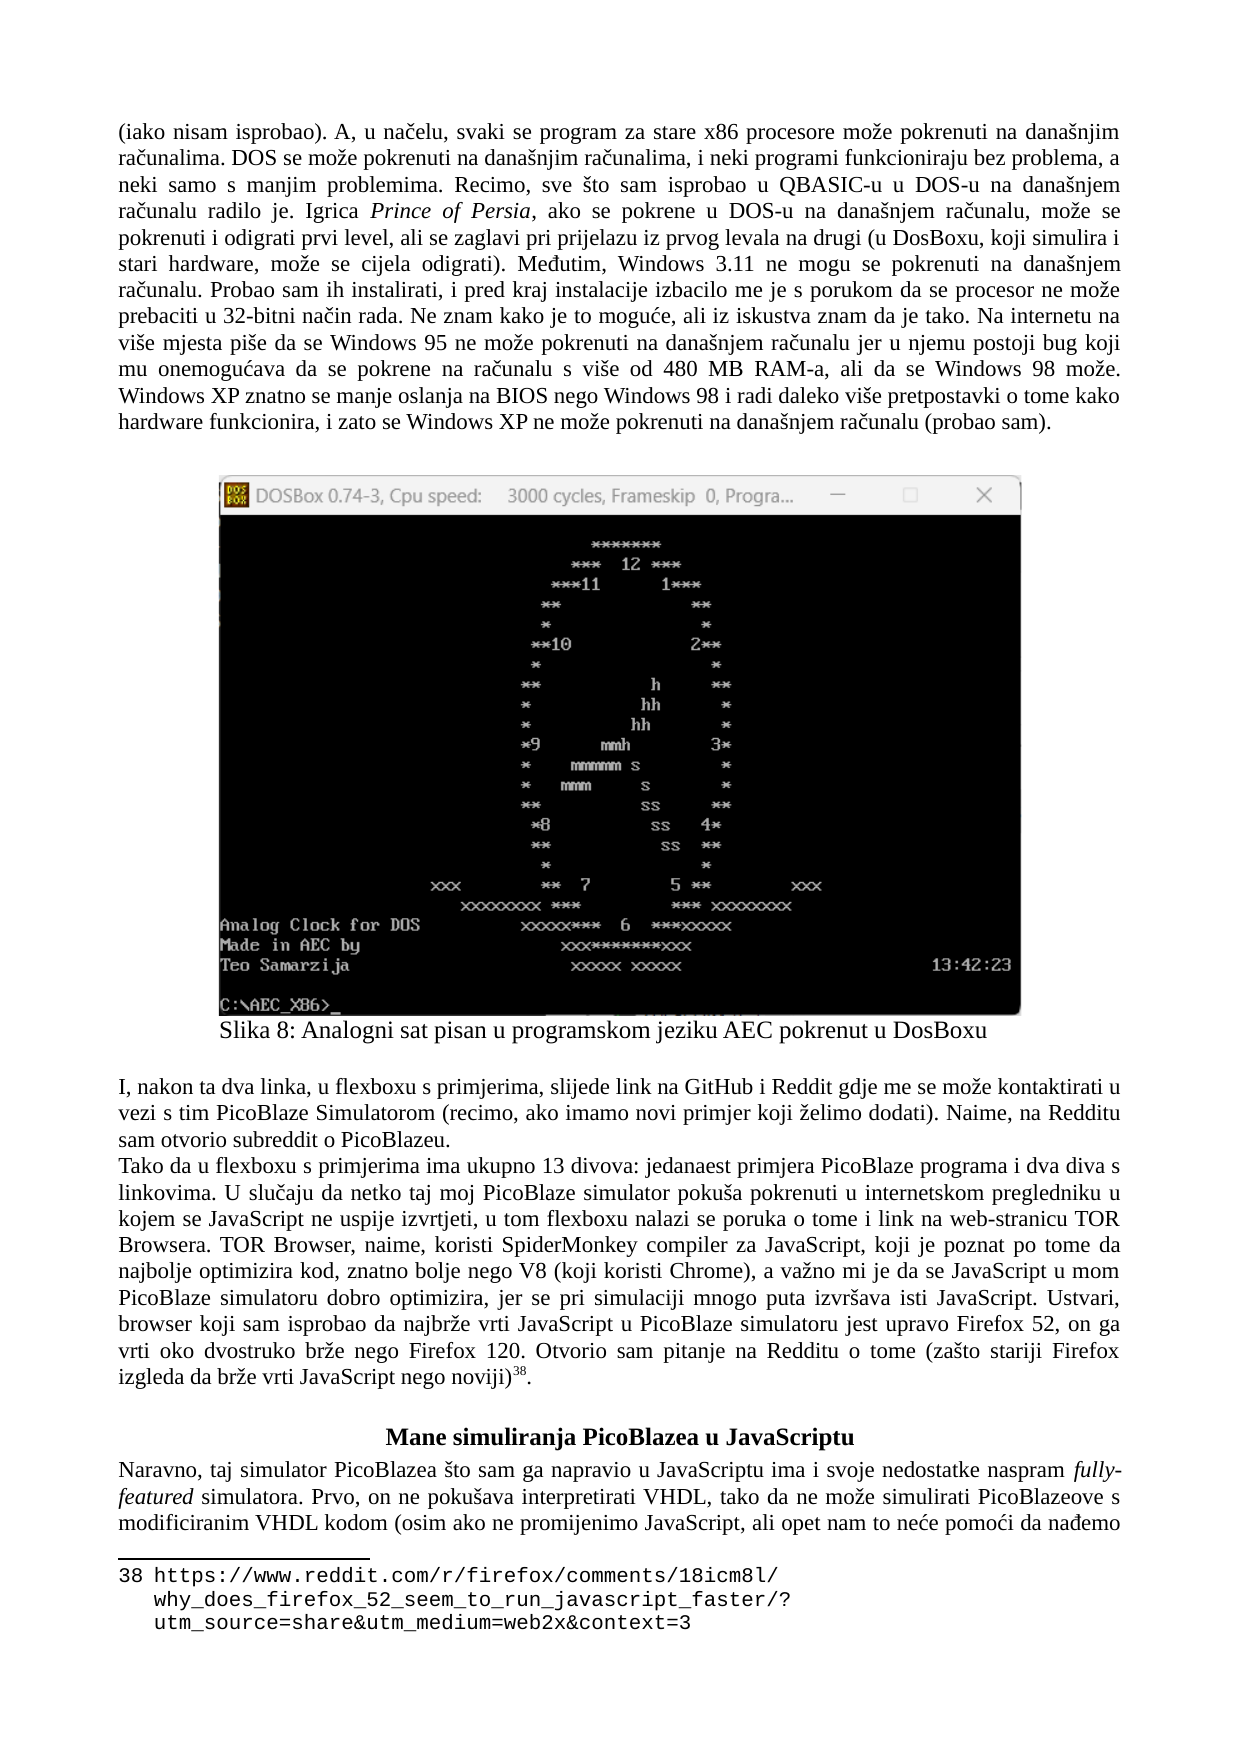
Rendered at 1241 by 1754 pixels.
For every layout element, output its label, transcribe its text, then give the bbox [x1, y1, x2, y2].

text Mane simuliranja PicoBlazea u JavaScriptu [118, 1422, 1122, 1450]
text https://www.reddit.com/r/firefox/comments/18icm8l/why_does_firefox_52_seem_to_run_javascript_faster/?utm_source=share&utm_medium=web2x&context=3 [118, 1565, 1122, 1636]
text Naravno, taj simulator PicoBlazea što sam ga napravio u JavaScriptu ima i svoje nedostatke naspram fully-featured simulatora. Prvo, on ne pokušava interpretirati VHDL, tako da ne može simulirati PicoBlazeove s modificiranim VHDL kodom (osim ako ne promijenimo JavaScript, ali opet nam to neće pomoći da nađemo [118, 1456, 1122, 1535]
text Slika 8: Analogni sat pisan u programskom jeziku AEC pokrenut u DosBoxu [219, 1016, 1021, 1044]
text Tako da u flexboxu s primjerima ima ukupno 13 divova: jedanaest primjera PicoBlaze programa i dva diva s linkovima. U slučaju da netko taj moj PicoBlaze simulator pokuša pokrenuti u internetskom pregledniku u kojem se JavaScript ne uspije izvrtjeti, u tom flexboxu nalazi se poruka o tome i link na web-stranicu TOR Browsera. TOR Browser, naime, koristi SpiderMonkey compiler za JavaScript, koji je poznat po tome da najbolje optimizira kod, znatno bolje nego V8 (koji koristi Chrome), a važno mi je da se JavaScript u mom PicoBlaze simulatoru dobro optimizira, jer se pri simulaciji mnogo puta izvršava isti JavaScript. Ustvari, browser koji sam isprobao da najbrže vrti JavaScript u PicoBlaze simulatoru jest upravo Firefox 52, on ga vrti oko dvostruko brže nego Firefox 120. Otvorio sam pitanje na Redditu o tome (zašto stariji Firefox izgleda da brže vrti JavaScript nego noviji). [118, 1152, 1122, 1389]
text (iako nisam isprobao). A, u načelu, svaki se program za stare x86 procesore može pokrenuti na današnjim računalima. DOS se može pokrenuti na današnjim računalima, i neki programi funkcioniraju bez problema, a neki samo s manjim problemima. Recimo, sve što sam isprobao u QBASIC-u u DOS-u na današnjem računalu radilo je. Igrica Prince of Persia, ako se pokrene u DOS-u na današnjem računalu, može se pokrenuti i odigrati prvi level, ali se zaglavi pri prijelazu iz prvog levala na drugi (u DosBoxu, koji simulira i stari hardware, može se cijela odigrati). Međutim, Windows 3.11 ne mogu se pokrenuti na današnjem računalu. Probao sam ih instalirati, i pred kraj instalacije izbacilo me je s porukom da se procesor ne može prebaciti u 32-bitni način rada. Ne znam kako je to moguće, ali iz iskustva znam da je tako. Na internetu na više mjesta piše da se Windows 95 ne može pokrenuti na današnjem računalu jer u njemu postoji bug koji mu onemogućava da se pokrene na računalu s više od 480 MB RAM-a, ali da se Windows 98 može. Windows XP znatno se manje oslanja na BIOS nego Windows 98 i radi daleko više pretpostavki o tome kako hardware funkcionira, i zato se Windows XP ne može pokrenuti na današnjem računalu (probao sam). [118, 118, 1122, 434]
text I, nakon ta dva linka, u flexboxu s primjerima, slijede link na GitHub i Reddit gdje me se može kontaktirati u vezi s tim PicoBlaze Simulatorom (recimo, ako imamo novi primjer koji želimo dodati). Naime, na Redditu sam otvorio subreddit o PicoBlazeu. [118, 1073, 1122, 1152]
picture [218, 475, 1022, 1016]
